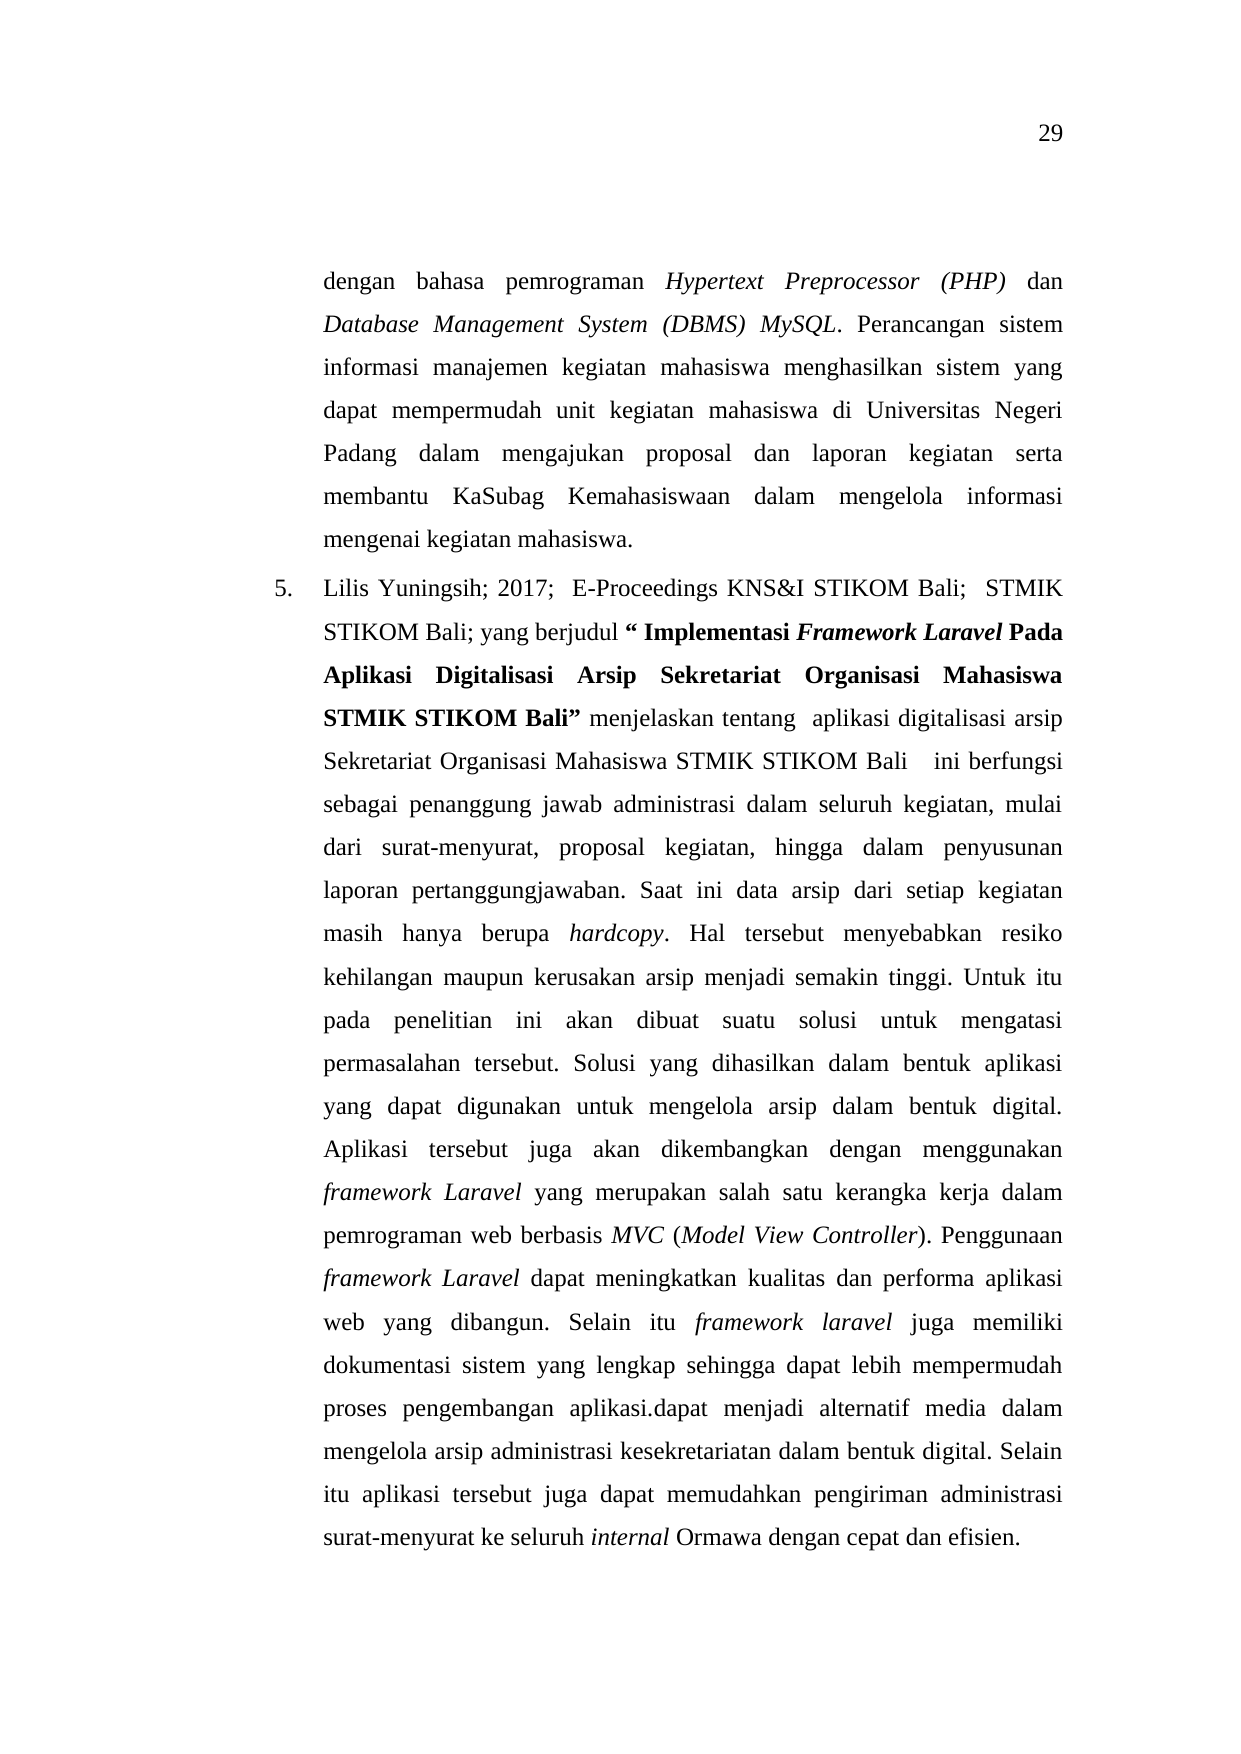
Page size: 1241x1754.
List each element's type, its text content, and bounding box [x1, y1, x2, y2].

list Lilis Yuningsih; 2017; E-Proceedings KNS&I STIKOM Bali; STMIK STIKOM Bali; yang berjudul “ Implementasi Framework Laravel Pada Aplikasi Digitalisasi Arsip Sekretariat Organisasi Mahasiswa STMIK STIKOM Bali” menjelaskan tentang aplikasi digitalisasi arsip Sekretariat Organisasi Mahasiswa STMIK STIKOM Bali ini berfungsi sebagai penanggung jawab administrasi dalam seluruh kegiatan, mulai dari surat-menyurat, proposal kegiatan, hingga dalam penyusunan laporan pertanggungjawaban. Saat ini data arsip dari setiap kegiatan masih hanya berupa hardcopy. Hal tersebut menyebabkan resiko kehilangan maupun kerusakan arsip menjadi semakin tinggi. Untuk itu pada penelitian ini akan dibuat suatu solusi untuk mengatasi permasalahan tersebut. Solusi yang dihasilkan dalam bentuk aplikasi yang dapat digunakan untuk mengelola arsip dalam bentuk digital. Aplikasi tersebut juga akan dikembangkan dengan menggunakan framework Laravel yang merupakan salah satu kerangka kerja dalam pemrograman web berbasis MVC (Model View Controller). Penggunaan framework Laravel dapat meningkatkan kualitas dan performa aplikasi web yang dibangun. Selain itu framework laravel juga memiliki dokumentasi sistem yang lengkap sehingga dapat lebih mempermudah proses pengembangan aplikasi.dapat menjadi alternatif media dalam mengelola arsip administrasi kesekretariatan dalam bentuk digital. Selain itu aplikasi tersebut juga dapat memudahkan pengiriman administrasi surat-menyurat ke seluruh internal Ormawa dengan cepat dan efisien. [274, 573, 1063, 1551]
list dengan bahasa pemrograman Hypertext Preprocessor (PHP) dan Database Management System (DBMS) MySQL. Perancangan sistem informasi manajemen kegiatan mahasiswa menghasilkan sistem yang dapat mempermudah unit kegiatan mahasiswa di Universitas Negeri Padang dalam mengajukan proposal dan laporan kegiatan serta membantu KaSubag Kemahasiswaan dalam mengelola informasi mengenai kegiatan mahasiswa. [274, 266, 1063, 553]
